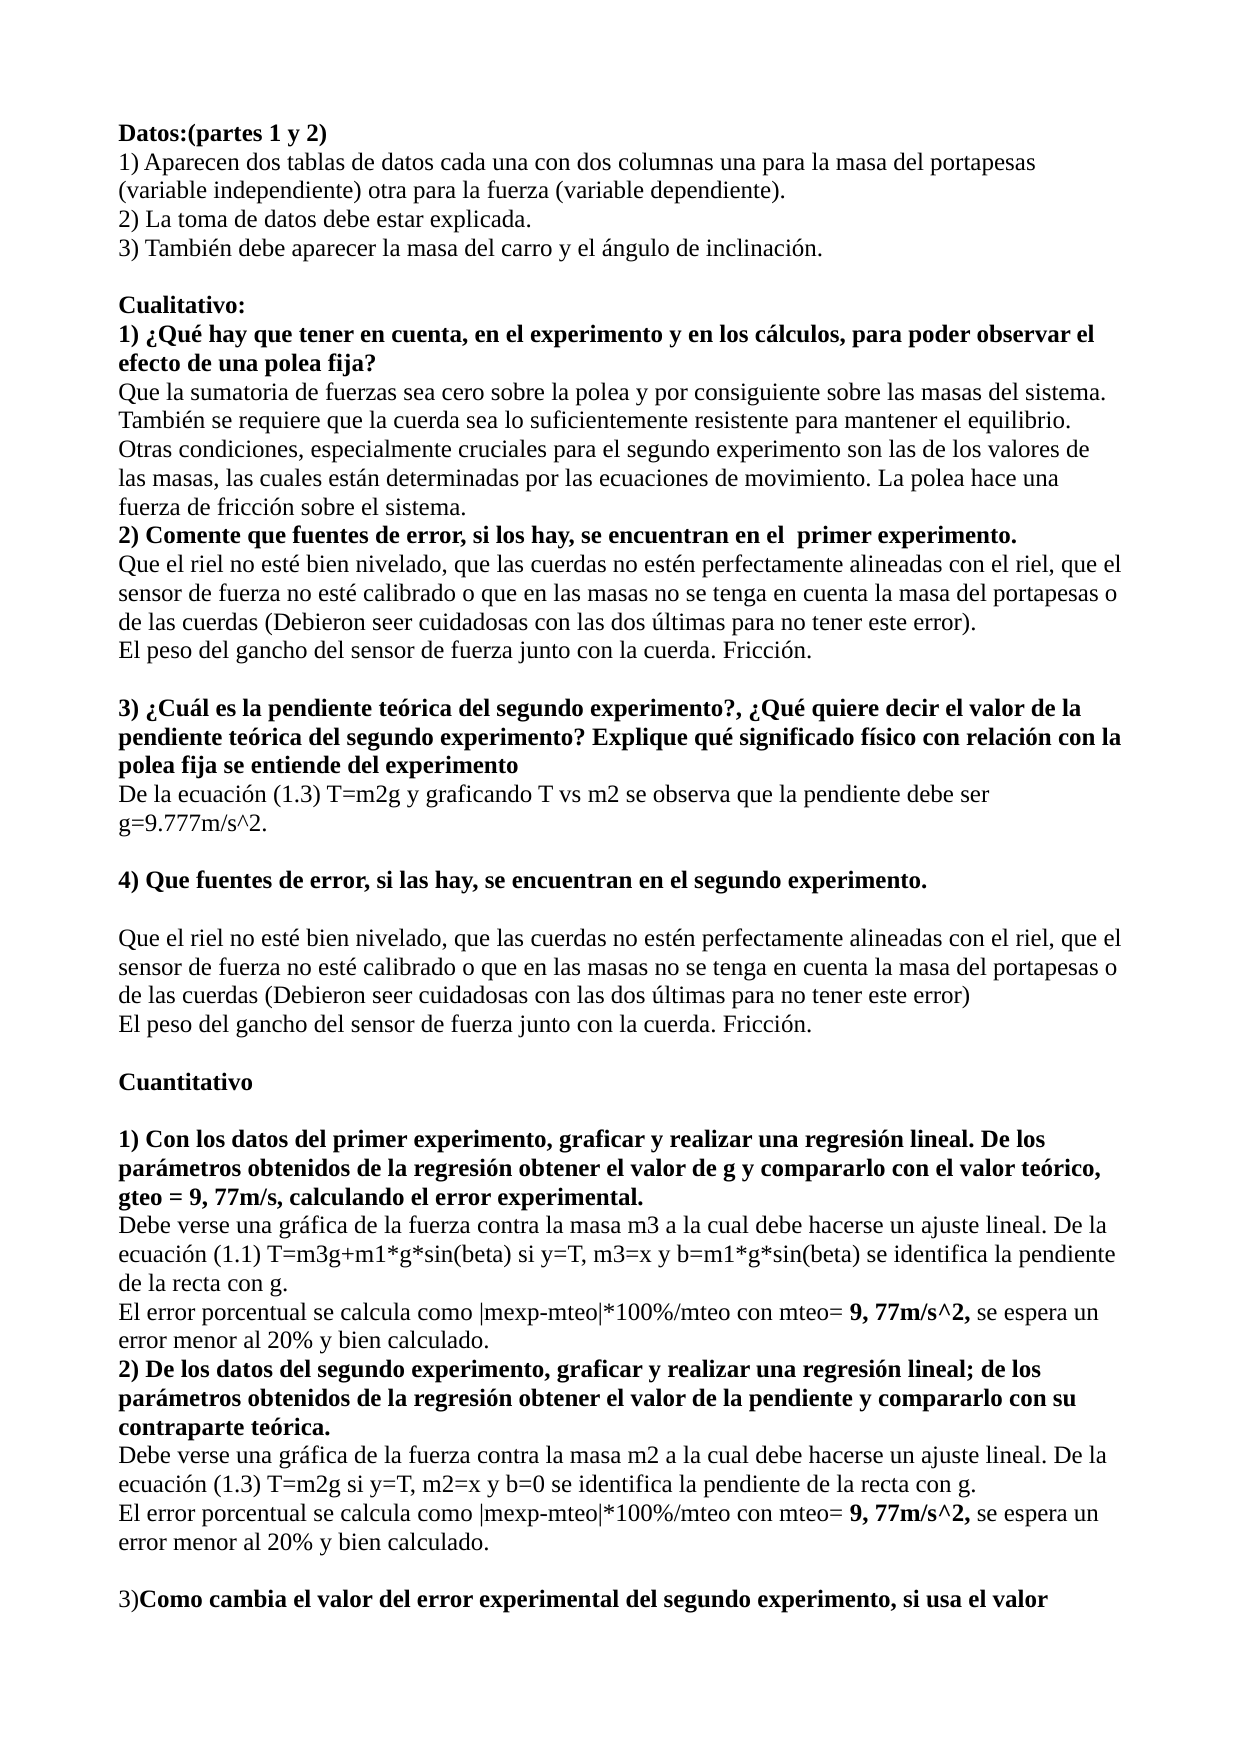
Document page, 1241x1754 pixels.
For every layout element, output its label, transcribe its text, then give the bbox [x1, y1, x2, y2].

text Debe verse una gráfica de la fuerza contra la masa m2 a la cual debe hacerse un ajuste lineal. De la ecuación (1.3) T=m2g si y=T, m2=x y b=0 se identifica la pendiente de la recta con g. [118, 1441, 1122, 1498]
text Cualitativo: [118, 291, 1122, 319]
text Datos:(partes 1 y 2) [118, 118, 1122, 147]
text 3) ¿Cuál es la pendiente teórica del segundo experimento?, ¿Qué quiere decir el valor de la pendiente teórica del segundo experimento? Explique qué significado físico con relación con la polea fija se entiende del experimento [118, 693, 1122, 779]
text Debe verse una gráfica de la fuerza contra la masa m3 a la cual debe hacerse un ajuste lineal. De la ecuación (1.1) T=m3g+m1*g*sin(beta) si y=T, m3=x y b=m1*g*sin(beta) se identifica la pendiente de la recta con g. [118, 1211, 1122, 1297]
text El error porcentual se calcula como |mexp-mteo|*100%/mteo con mteo= 9, 77m/s^2, se espera un error menor al 20% y bien calculado. [118, 1498, 1122, 1556]
text De la ecuación (1.3) T=m2g y graficando T vs m2 se observa que la pendiente debe ser g=9.777m/s^2. [118, 779, 1122, 837]
text Cuantitativo [118, 1067, 1122, 1096]
text 3)Como cambia el valor del error experimental del segundo experimento, si usa el valor [118, 1584, 1122, 1613]
text 3) También debe aparecer la masa del carro y el ángulo de inclinación. [118, 233, 1122, 262]
text Que la sumatoria de fuerzas sea cero sobre la polea y por consiguiente sobre las masas del sistema. [118, 377, 1122, 406]
text 1) ¿Qué hay que tener en cuenta, en el experimento y en los cálculos, para poder observar el efecto de una polea fija? [118, 319, 1122, 377]
text También se requiere que la cuerda sea lo suficientemente resistente para mantener el equilibrio. Otras condiciones, especialmente cruciales para el segundo experimento son las de los valores de las masas, las cuales están determinadas por las ecuaciones de movimiento. La polea hace una fuerza de fricción sobre el sistema. [118, 406, 1122, 521]
text El error porcentual se calcula como |mexp-mteo|*100%/mteo con mteo= 9, 77m/s^2, se espera un error menor al 20% y bien calculado. [118, 1297, 1122, 1354]
text 2) La toma de datos debe estar explicada. [118, 204, 1122, 233]
text 4) Que fuentes de error, si las hay, se encuentran en el segundo experimento. [118, 866, 1122, 894]
text El peso del gancho del sensor de fuerza junto con la cuerda. Fricción. [118, 636, 1122, 664]
text Que el riel no esté bien nivelado, que las cuerdas no estén perfectamente alineadas con el riel, que el sensor de fuerza no esté calibrado o que en las masas no se tenga en cuenta la masa del portapesas o de las cuerdas (Debieron seer cuidadosas con las dos últimas para no tener este error) [118, 923, 1122, 1009]
text Que el riel no esté bien nivelado, que las cuerdas no estén perfectamente alineadas con el riel, que el sensor de fuerza no esté calibrado o que en las masas no se tenga en cuenta la masa del portapesas o de las cuerdas (Debieron seer cuidadosas con las dos últimas para no tener este error). [118, 549, 1122, 636]
text 1) Aparecen dos tablas de datos cada una con dos columnas una para la masa del portapesas (variable independiente) otra para la fuerza (variable dependiente). [118, 147, 1122, 204]
text El peso del gancho del sensor de fuerza junto con la cuerda. Fricción. [118, 1009, 1122, 1038]
text 2) De los datos del segundo experimento, graficar y realizar una regresión lineal; de los parámetros obtenidos de la regresión obtener el valor de la pendiente y compararlo con su contraparte teórica. [118, 1354, 1122, 1441]
text 1) Con los datos del primer experimento, graficar y realizar una regresión lineal. De los parámetros obtenidos de la regresión obtener el valor de g y compararlo con el valor teórico, gteo = 9, 77m/s, calculando el error experimental. [118, 1124, 1122, 1211]
text 2) Comente que fuentes de error, si los hay, se encuentran en el primer experimento. [118, 521, 1122, 549]
